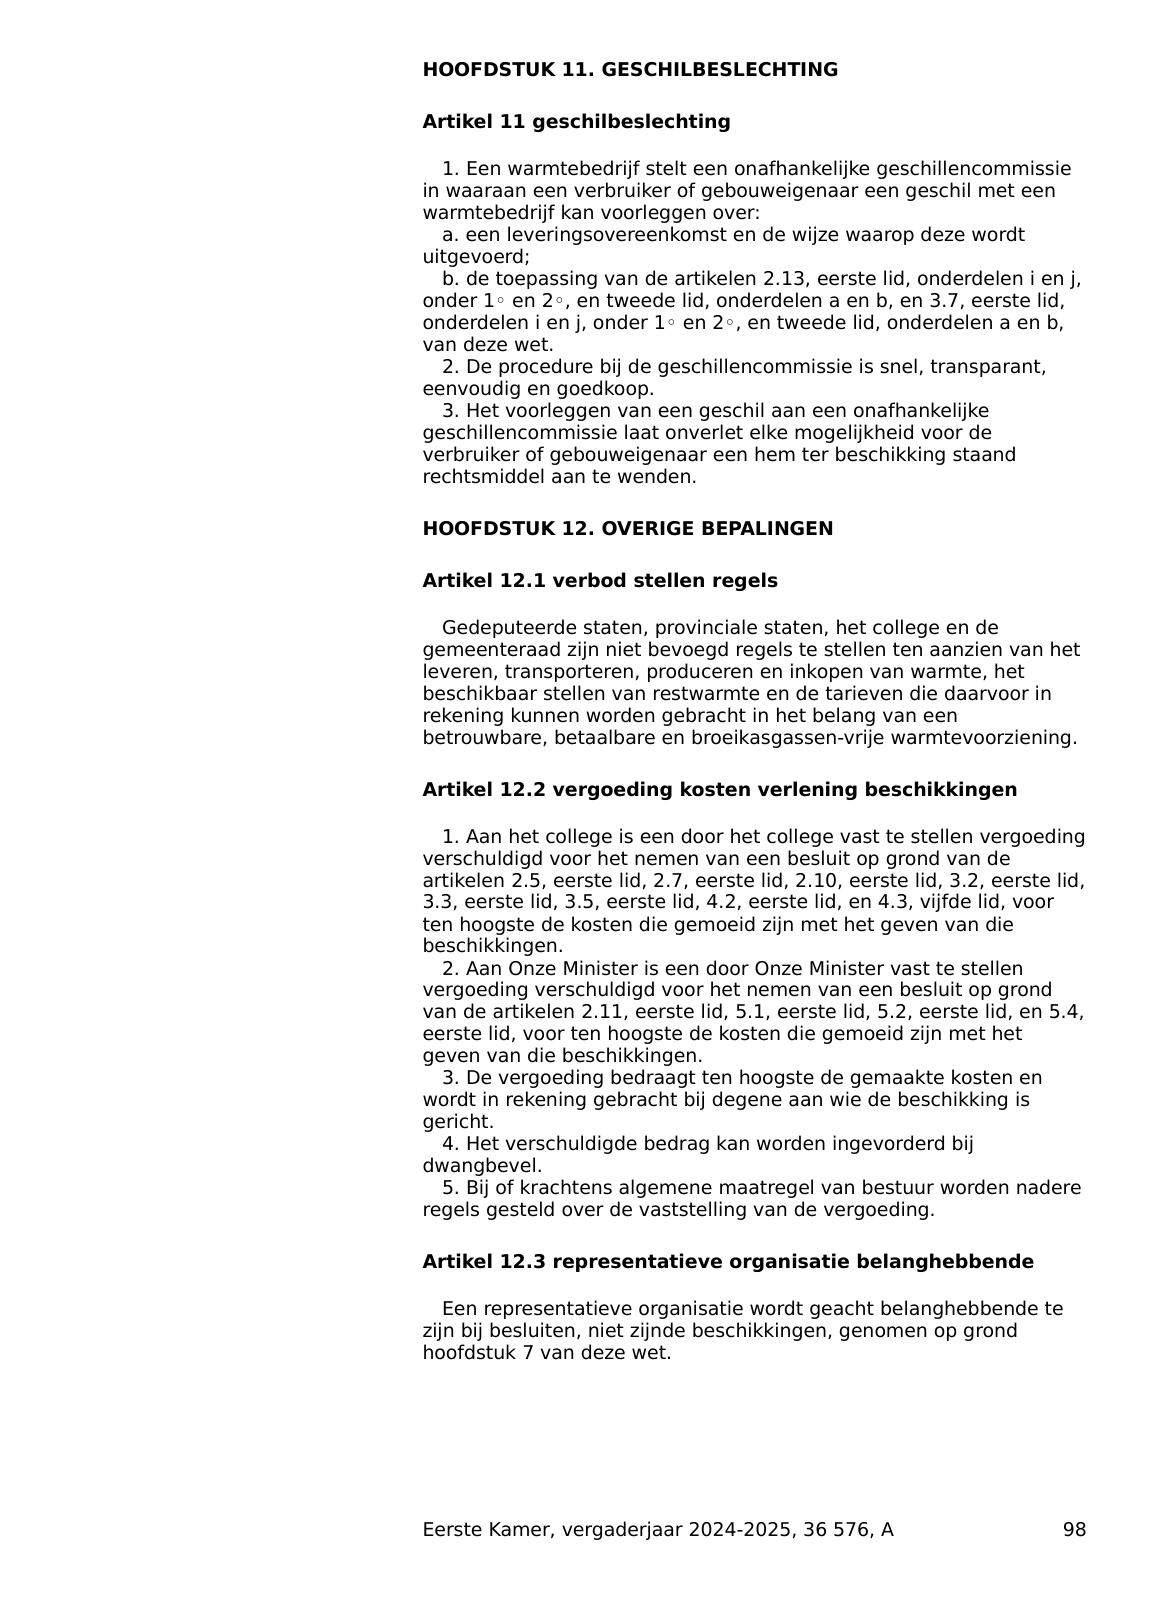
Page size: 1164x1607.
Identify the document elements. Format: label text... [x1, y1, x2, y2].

subtitle Artikel 11 geschilbeslechting [422, 111, 1087, 133]
text 2. De procedure bij de geschillencommissie is snel, transparant, eenvoudig en goedkoop. [422, 356, 1087, 400]
text b. de toepassing van de artikelen 2.13, eerste lid, onderdelen i en j, onder 1◦ en 2◦, en tweede lid, onderdelen a en b, en 3.7, eerste lid, onderdelen i en j, onder 1◦ en 2◦, en tweede lid, onderdelen a en b, van deze wet. [422, 268, 1087, 356]
text 2. Aan Onze Minister is een door Onze Minister vast te stellen vergoeding verschuldigd voor het nemen van een besluit op grond van de artikelen 2.11, eerste lid, 5.1, eerste lid, 5.2, eerste lid, en 5.4, eerste lid, voor ten hoogste de kosten die gemoeid zijn met het geven van die beschikkingen. [422, 957, 1087, 1067]
text Gedeputeerde staten, provinciale staten, het college en de gemeenteraad zijn niet bevoegd regels te stellen ten aanzien van het leveren, transporteren, produceren en inkopen van warmte, het beschikbaar stellen van restwarmte en de tarieven die daarvoor in rekening kunnen worden gebracht in het belang van een betrouwbare, betaalbare en broeikasgassen-vrije warmtevoorziening. [422, 617, 1087, 748]
subtitle Artikel 12.3 representatieve organisatie belanghebbende [422, 1251, 1087, 1273]
text 1. Aan het college is een door het college vast te stellen vergoeding verschuldigd voor het nemen van een besluit op grond van de artikelen 2.5, eerste lid, 2.7, eerste lid, 2.10, eerste lid, 3.2, eerste lid, 3.3, eerste lid, 3.5, eerste lid, 4.2, eerste lid, en 4.3, vijfde lid, voor ten hoogste de kosten die gemoeid zijn met het geven van die beschikkingen. [422, 826, 1087, 957]
text a. een leveringsovereenkomst en de wijze waarop deze wordt uitgevoerd; [422, 224, 1087, 268]
text 3. De vergoeding bedraagt ten hoogste de gemaakte kosten en wordt in rekening gebracht bij degene aan wie de beschikking is gericht. [422, 1067, 1087, 1133]
subtitle HOOFDSTUK 11. GESCHILBESLECHTING [422, 59, 1087, 81]
subtitle Artikel 12.1 verbod stellen regels [422, 570, 1087, 592]
text 4. Het verschuldigde bedrag kan worden ingevorderd bij dwangbevel. [422, 1133, 1087, 1177]
subtitle Artikel 12.2 vergoeding kosten verlening beschikkingen [422, 778, 1087, 801]
subtitle HOOFDSTUK 12. OVERIGE BEPALINGEN [422, 518, 1087, 540]
text 1. Een warmtebedrijf stelt een onafhankelijke geschillencommissie in waaraan een verbruiker of gebouweigenaar een geschil met een warmtebedrijf kan voorleggen over: [422, 158, 1087, 224]
text 3. Het voorleggen van een geschil aan een onafhankelijke geschillencommissie laat onverlet elke mogelijkheid voor de verbruiker of gebouweigenaar een hem ter beschikking staand rechtsmiddel aan te wenden. [422, 400, 1087, 488]
text 5. Bij of krachtens algemene maatregel van bestuur worden nadere regels gesteld over de vaststelling van de vergoeding. [422, 1177, 1087, 1221]
text Een representatieve organisatie wordt geacht belanghebbende te zijn bij besluiten, niet zijnde beschikkingen, genomen op grond hoofdstuk 7 van deze wet. [422, 1298, 1087, 1364]
